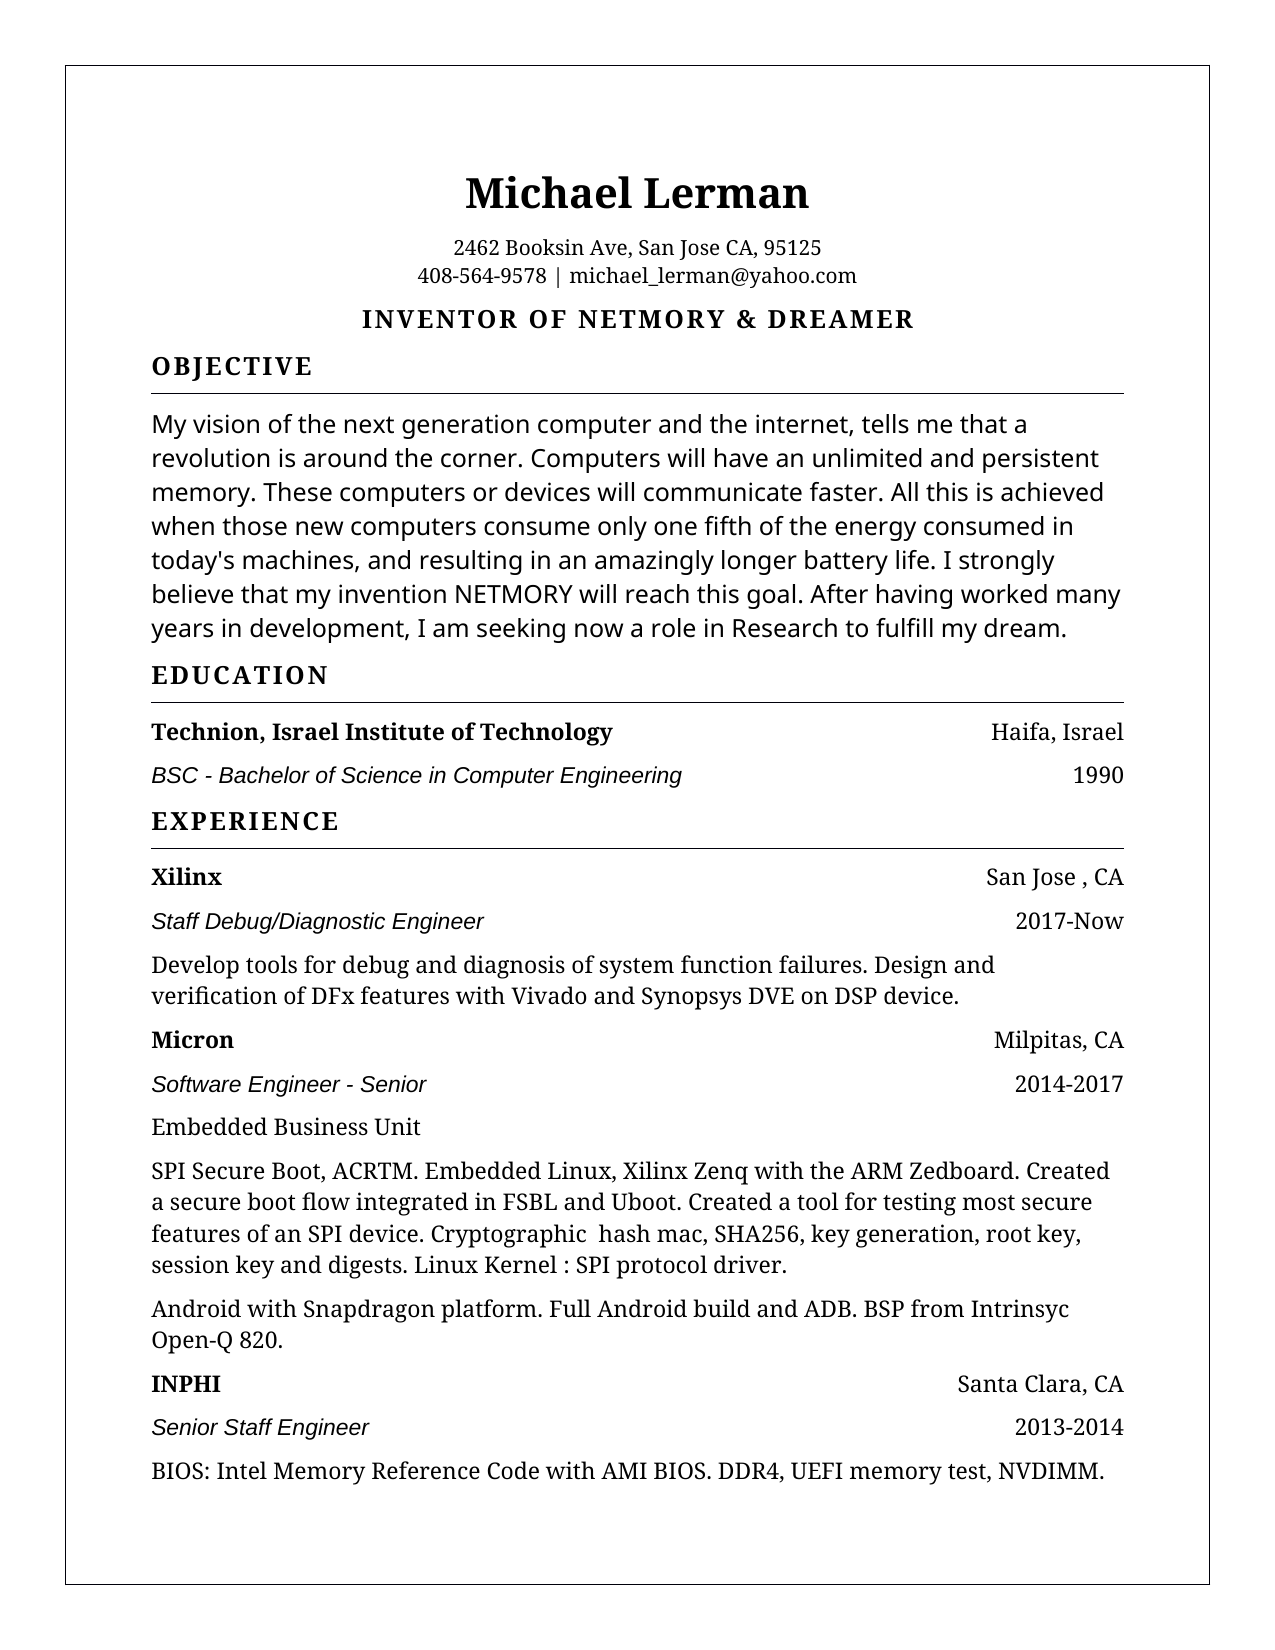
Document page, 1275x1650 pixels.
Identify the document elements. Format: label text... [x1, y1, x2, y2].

list My vision of the next generation computer and the internet, tells me that a revolution is around the corner. Computers will have an unlimited and persistent memory. These computers or devices will communicate faster. All this is achieved when those new computers consume only one fifth of the energy consumed in today's machines, and resulting in an amazingly longer battery life. I strongly believe that my invention NETMORY will reach this goal. After having worked many years in development, I am seeking now a role in Research to fulfill my dream. [151, 407, 1124, 645]
text Staff Debug/Diagnostic Engineer 2017-Now [151, 905, 1124, 936]
subtitle Education [151, 658, 1124, 702]
list Embedded Business Unit [151, 1111, 1124, 1142]
text Software Engineer - Senior 2014-2017 [151, 1067, 1124, 1099]
list SPI Secure Boot, ACRTM. Embedded Linux, Xilinx Zenq with the ARM Zedboard. Created a secure boot flow integrated in FSBL and Uboot. Created a tool for testing most secure features of an SPI device. Cryptographic hash mac, SHA256, key generation, root key, session key and digests. Linux Kernel : SPI protocol driver. [151, 1155, 1124, 1280]
text INPHI Santa Clara, CA [151, 1367, 1124, 1399]
subtitle Inventor of Netmory & dreamer [151, 302, 1124, 336]
subtitle Objective [151, 349, 1124, 393]
text Michael Lerman [151, 163, 1124, 220]
subtitle Experience [151, 803, 1124, 848]
text 408-564-9578 | michael_lerman@yahoo.com [151, 261, 1124, 290]
text Xilinx San Jose , CA [151, 861, 1124, 892]
list BIOS: Intel Memory Reference Code with AMI BIOS. DDR4, UEFI memory test, NVDIMM. [151, 1455, 1124, 1486]
list Develop tools for debug and diagnosis of system function failures. Design and verification of DFx features with Vivado and Synopsys DVE on DSP device. [151, 949, 1124, 1011]
text 2462 Booksin Ave, San Jose CA, 95125 [151, 233, 1124, 261]
list Android with Snapdragon platform. Full Android build and ADB. BSP from Intrinsyc Open-Q 820. [151, 1292, 1124, 1355]
text Technion, Israel Institute of Technology Haifa, Israel [151, 716, 1124, 747]
text BSC - Bachelor of Science in Computer Engineering 1990 [151, 759, 1124, 791]
text Senior Staff Engineer 2013-2014 [151, 1411, 1124, 1442]
text Micron Milpitas, CA [151, 1024, 1124, 1055]
